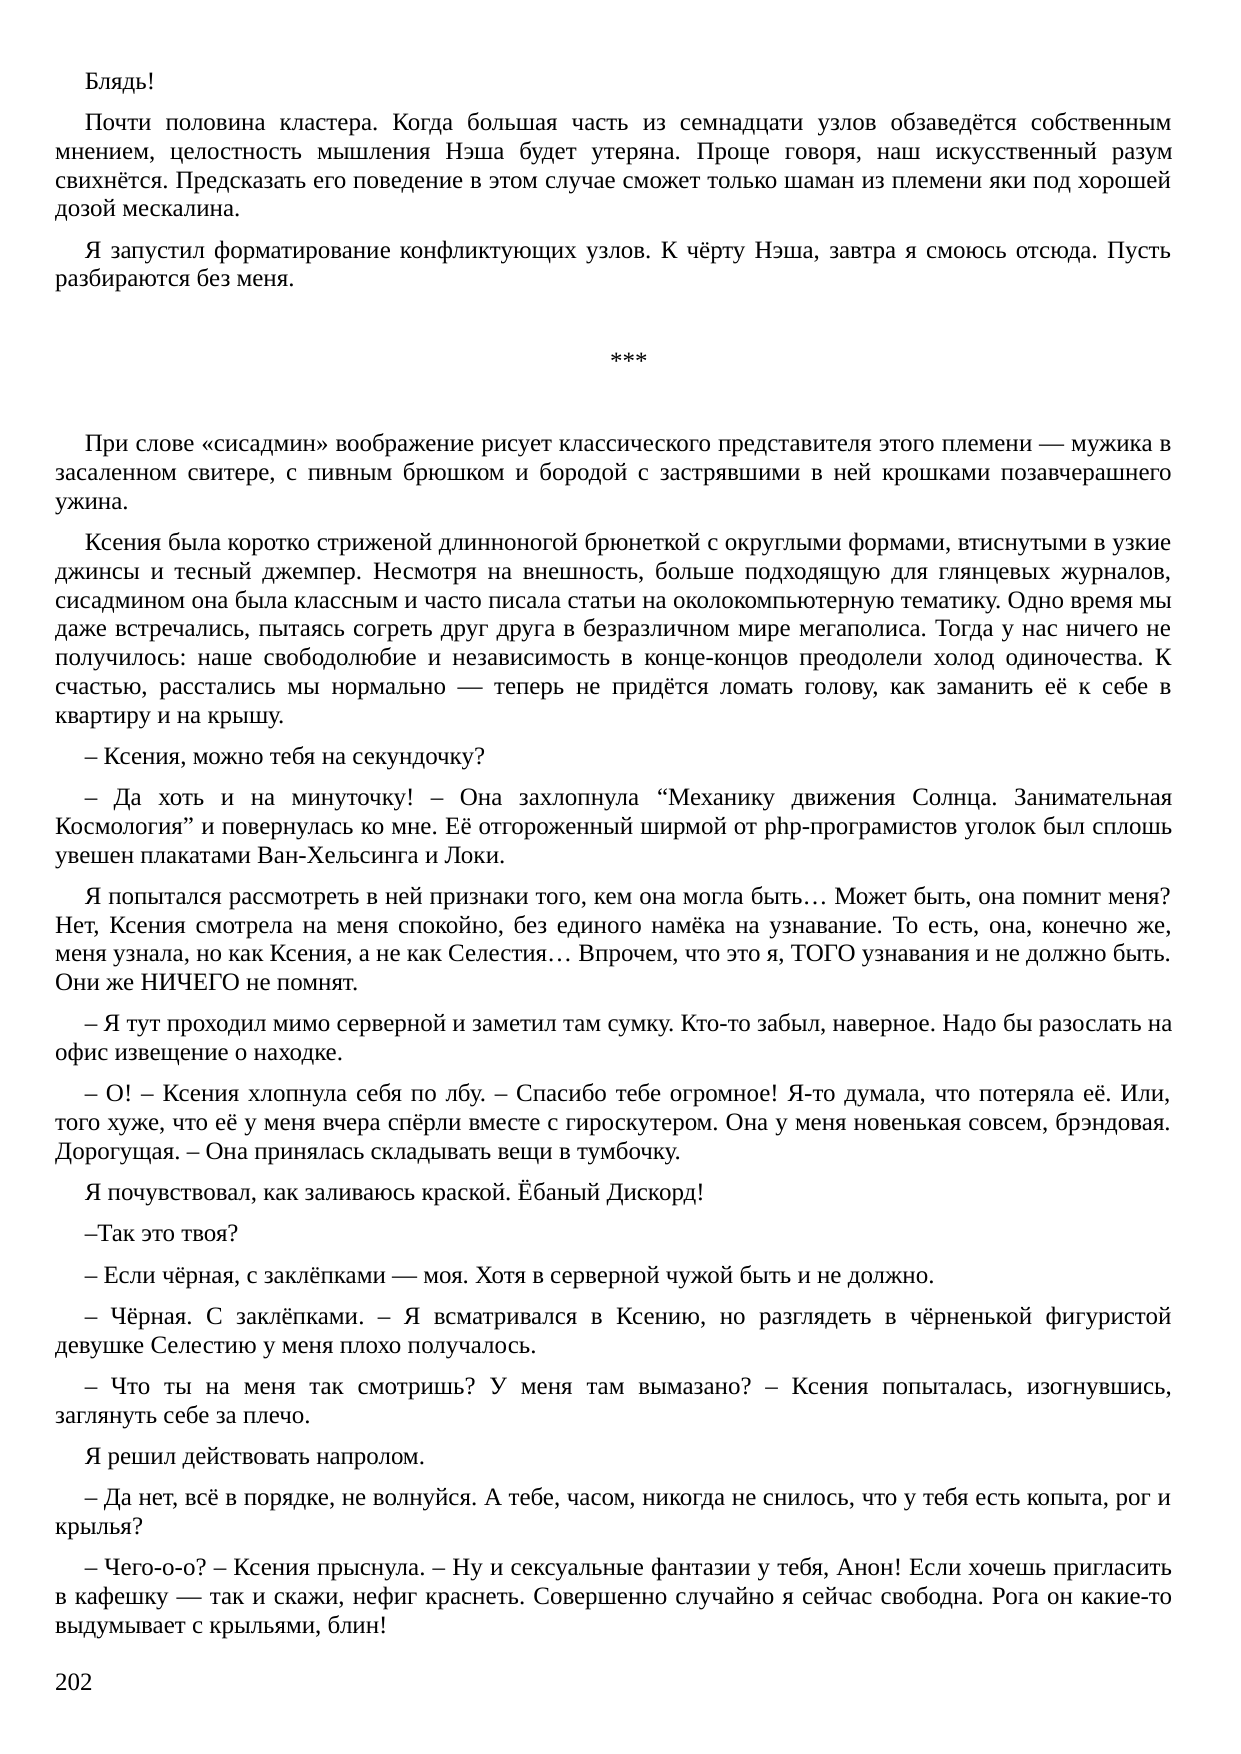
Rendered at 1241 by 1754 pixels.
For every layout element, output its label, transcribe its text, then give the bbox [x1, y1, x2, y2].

text – Если чёрная, с заклёпками — моя. Хотя в серверной чужой быть и не должно. [55, 1260, 1173, 1288]
text – Что ты на меня так смотришь? У меня там вымазано? – Ксения попыталась, изогнувшись, заглянуть себе за плечо. [55, 1371, 1173, 1428]
text Я запустил форматирование конфликтующих узлов. К чёрту Нэша, завтра я смоюсь отсюда. Пусть разбираются без меня. [55, 235, 1173, 292]
text – Чёрная. С заклёпками. – Я всматривался в Ксению, но разглядеть в чёрненькой фигуристой девушке Селестию у меня плохо получалось. [55, 1301, 1173, 1358]
text – Я тут проходил мимо серверной и заметил там сумку. Кто-то забыл, наверное. Надо бы разослать на офис извещение о находке. [55, 1008, 1173, 1066]
text – Ксения, можно тебя на секундочку? [55, 741, 1173, 770]
text – Чего-о-о? – Ксения прыснула. – Ну и сексуальные фантазии у тебя, Анон! Если хочешь пригласить в кафешку — так и скажи, нефиг краснеть. Совершенно случайно я сейчас свободна. Рога он какие-то выдумывает с крыльями, блин! [55, 1552, 1173, 1638]
text *** [55, 346, 1173, 375]
text Ксения была коротко стриженой длинноногой брюнеткой с округлыми формами, втиснутыми в узкие джинсы и тесный джемпер. Несмотря на внешность, больше подходящую для глянцевых журналов, сисадмином она была классным и часто писала статьи на околокомпьютерную тематику. Одно время мы даже встречались, пытаясь согреть друг друга в безразличном мире мегаполиса. Тогда у нас ничего не получилось: наше свободолюбие и независимость в конце-концов преодолели холод одиночества. К счастью, расстались мы нормально — теперь не придётся ломать голову, как заманить её к себе в квартиру и на крышу. [55, 527, 1173, 728]
text – Да нет, всё в порядке, не волнуйся. А тебе, часом, никогда не снилось, что у тебя есть копыта, рог и крылья? [55, 1482, 1173, 1540]
text – Да хоть и на минуточку! – Она захлопнула “Механику движения Солнца. Занимательная Космология” и повернулась ко мне. Её отгороженный ширмой от php-програмистов уголок был сплошь увешен плакатами Ван-Хельсинга и Локи. [55, 782, 1173, 868]
text Я решил действовать напролом. [55, 1441, 1173, 1470]
text При слове «сисадмин» воображение рисует классического представителя этого племени — мужика в засаленном свитере, с пивным брюшком и бородой с застрявшими в ней крошками позавчерашнего ужина. [55, 428, 1173, 515]
text Я попытался рассмотреть в ней признаки того, кем она могла быть… Может быть, она помнит меня? Нет, Ксения смотрела на меня спокойно, без единого намёка на узнавание. То есть, она, конечно же, меня узнала, но как Ксения, а не как Селестия… Впрочем, что это я, ТОГО узнавания и не должно быть. Они же НИЧЕГО не помнят. [55, 881, 1173, 996]
text –Так это твоя? [55, 1218, 1173, 1247]
text Я почувствовал, как заливаюсь краской. Ёбаный Дискорд! [55, 1177, 1173, 1206]
text – О! – Ксения хлопнула себя по лбу. – Спасибо тебе огромное! Я-то думала, что потеряла её. Или, того хуже, что её у меня вчера спёрли вместе с гироскутером. Она у меня новенькая совсем, брэндовая. Дорогущая. – Она принялась складывать вещи в тумбочку. [55, 1078, 1173, 1165]
text Почти половина кластера. Когда большая часть из семнадцати узлов обзаведётся собственным мнением, целостность мышления Нэша будет утеряна. Проще говоря, наш искусственный разум свихнётся. Предсказать его поведение в этом случае сможет только шаман из племени яки под хорошей дозой мескалина. [55, 107, 1173, 222]
text Блядь! [55, 66, 1173, 95]
